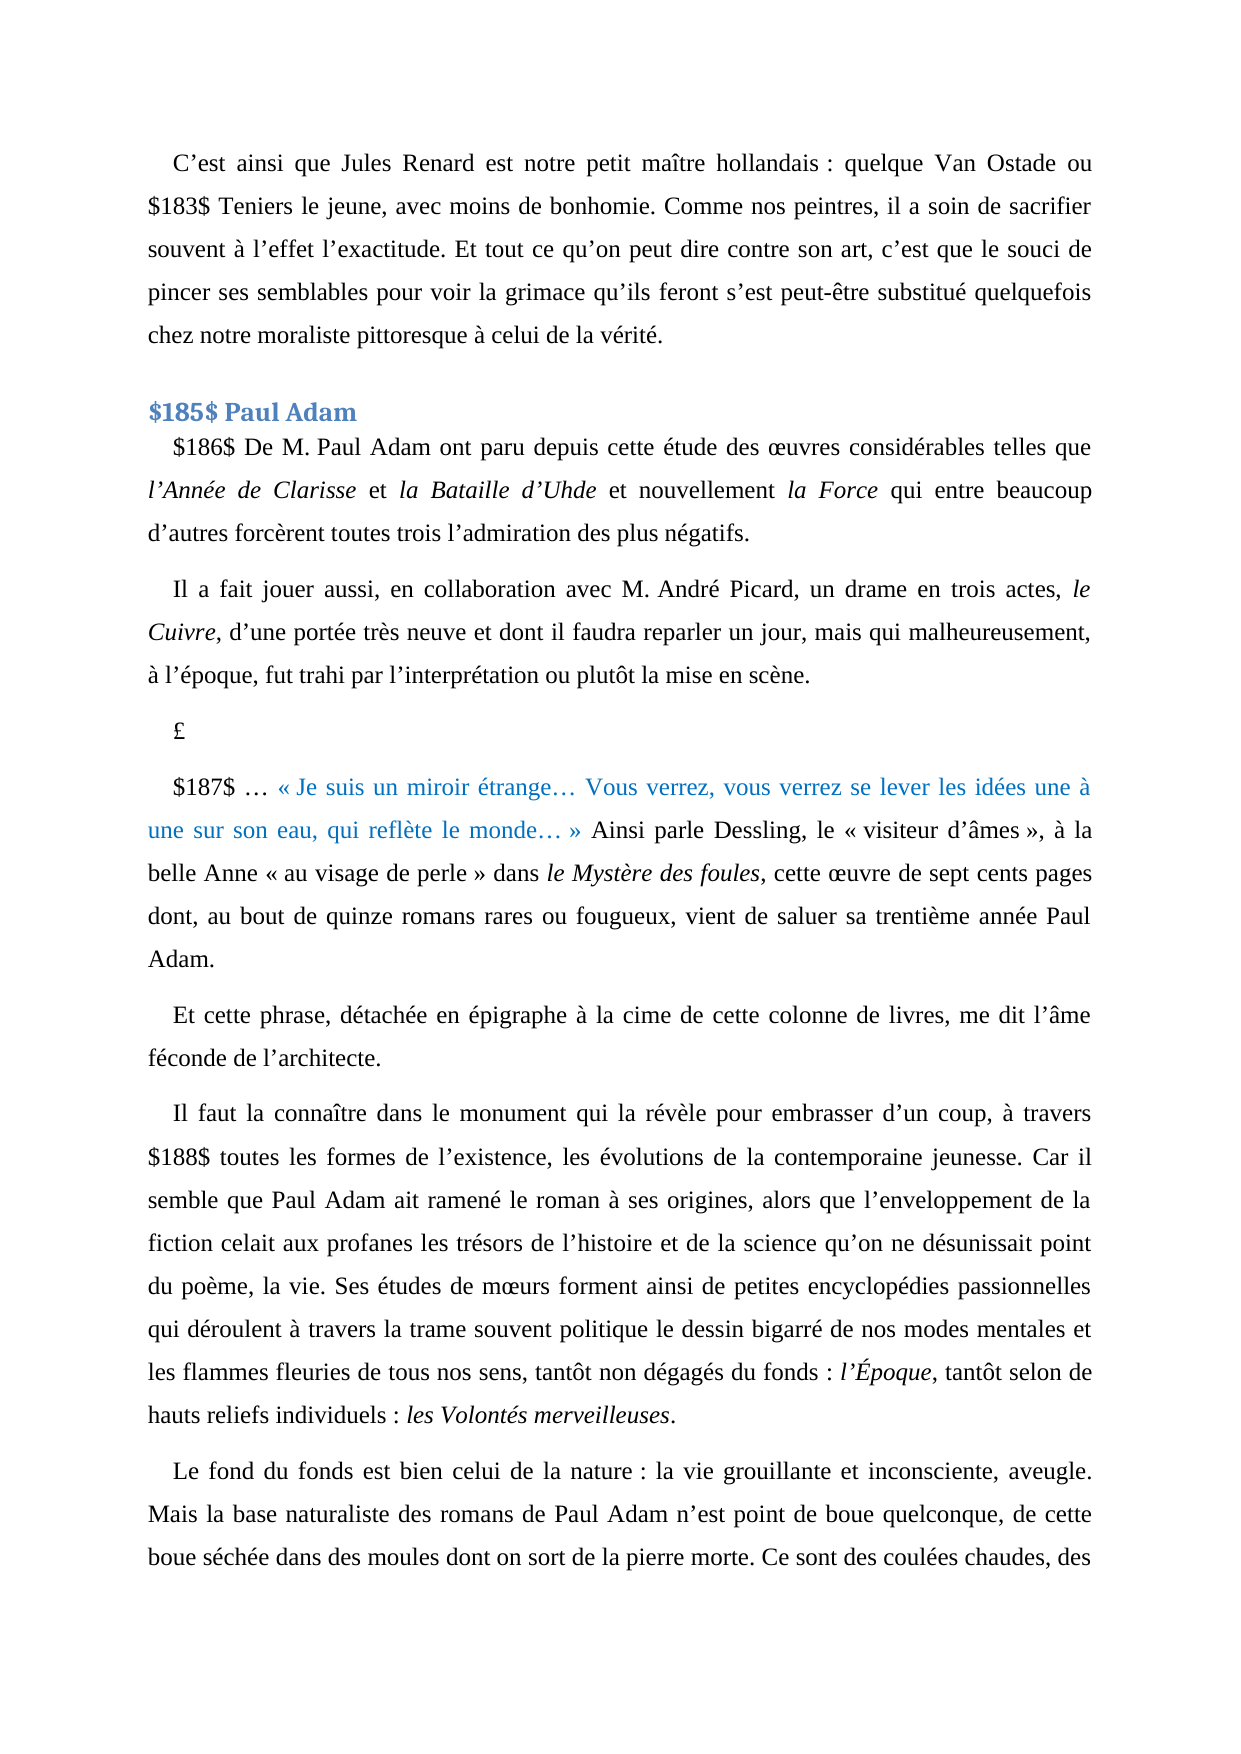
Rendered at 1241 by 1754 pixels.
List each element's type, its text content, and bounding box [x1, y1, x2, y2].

text Et cette phrase, détachée en épigraphe à la cime de cette colonne de livres, me dit l’âme féconde de l’architecte. [148, 1000, 1093, 1072]
text $186$ De M. Paul Adam ont paru depuis cette étude des œuvres considérables telles que l’Année de Clarisse et la Bataille d’Uhde et nouvellement la Force qui entre beaucoup d’autres forcèrent toutes trois l’admiration des plus négatifs. [148, 432, 1093, 547]
text Le fond du fonds est bien celui de la nature : la vie grouillante et inconsciente, aveugle. Mais la base naturaliste des romans de Paul Adam n’est point de boue quelconque, de cette boue séchée dans des moules dont on sort de la pierre morte. Ce sont des coulées chaudes, des [148, 1456, 1093, 1571]
text $187$ … « Je suis un miroir étrange… Vous verrez, vous verrez se lever les idées une à une sur son eau, qui reflète le monde… » Ainsi parle Dessling, le « visiteur d’âmes », à la belle Anne « au visage de perle » dans le Mystère des foules, cette œuvre de sept cents pages dont, au bout de quinze romans rares ou fougueux, vient de saluer sa trentième année Paul Adam. [148, 772, 1093, 973]
text C’est ainsi que Jules Renard est notre petit maître hollandais : quelque Van Ostade ou $183$ Teniers le jeune, avec moins de bonhomie. Comme nos peintres, il a soin de sacrifier souvent à l’effet l’exactitude. Et tout ce qu’on peut dire contre son art, c’est que le souci de pincer ses semblables pour voir la grimace qu’ils feront s’est peut-être substitué quelquefois chez notre moraliste pittoresque à celui de la vérité. [148, 148, 1093, 349]
subtitle $185$ Paul Adam [148, 397, 1093, 428]
text Il faut la connaître dans le monument qui la révèle pour embrasser d’un coup, à travers $188$ toutes les formes de l’existence, les évolutions de la contemporaine jeunesse. Car il semble que Paul Adam ait ramené le roman à ses origines, alors que l’enveloppement de la fiction celait aux profanes les trésors de l’histoire et de la science qu’on ne désunissait point du poème, la vie. Ses études de mœurs forment ainsi de petites encyclopédies passionnelles qui déroulent à travers la trame souvent politique le dessin bigarré de nos modes mentales et les flammes fleuries de tous nos sens, tantôt non dégagés du fonds : l’Époque, tantôt selon de hauts reliefs individuels : les Volontés merveilleuses. [148, 1098, 1093, 1429]
text Il a fait jouer aussi, en collaboration avec M. André Picard, un drame en trois actes, le Cuivre, d’une portée très neuve et dont il faudra reparler un jour, mais qui malheureusement, à l’époque, fut trahi par l’interprétation ou plutôt la mise en scène. [148, 574, 1093, 689]
text £ [148, 716, 1093, 745]
